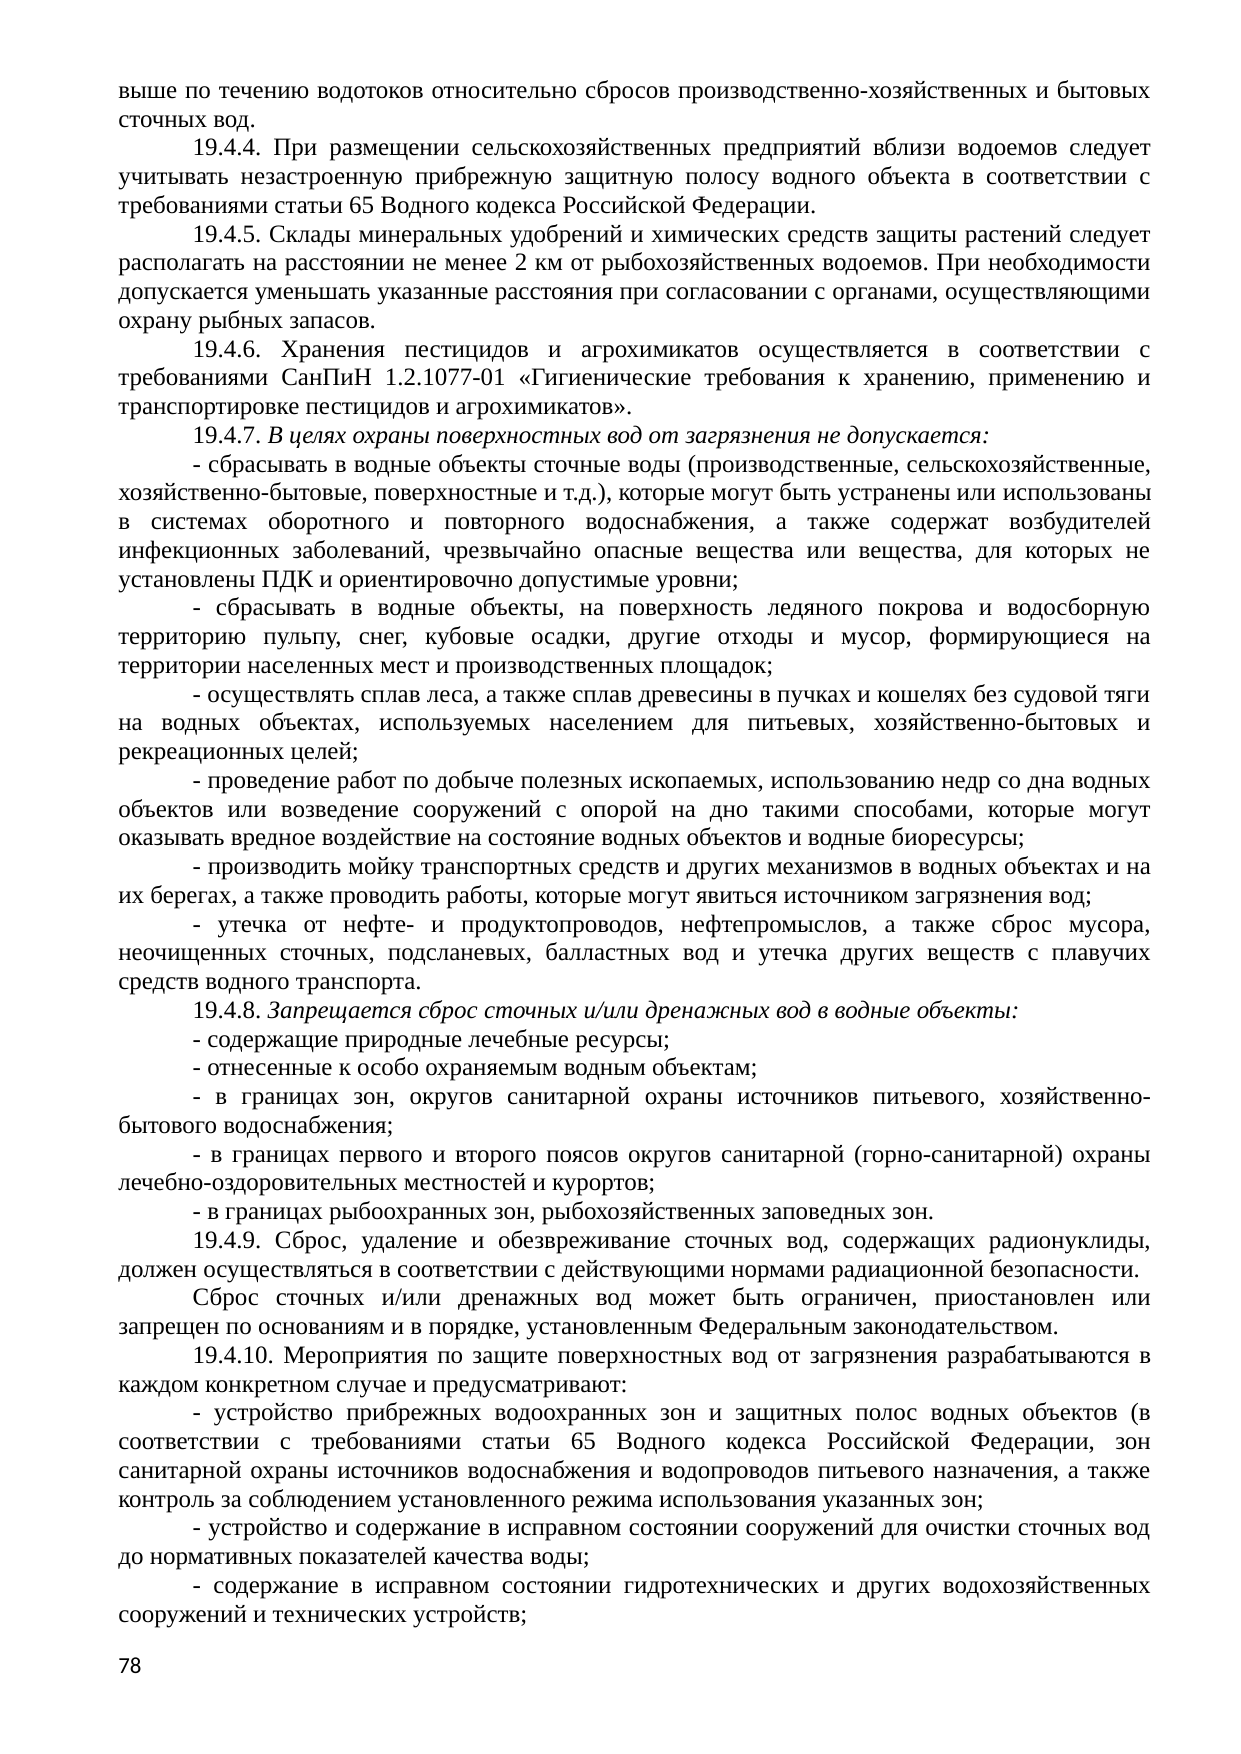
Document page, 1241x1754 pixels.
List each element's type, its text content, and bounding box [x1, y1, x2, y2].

text - в границах первого и второго поясов округов санитарной (горно-санитарной) охраны лечебно-оздоровительных местностей и курортов; [118, 1139, 1152, 1196]
text выше по течению водотоков относительно сбросов производственно-хозяйственных и бытовых сточных вод. [118, 75, 1152, 132]
text 19.4.7. В целях охраны поверхностных вод от загрязнения не допускается: [118, 420, 1152, 449]
text - устройство и содержание в исправном состоянии сооружений для очистки сточных вод до нормативных показателей качества воды; [118, 1512, 1152, 1570]
text - проведение работ по добыче полезных ископаемых, использованию недр со дна водных объектов или возведение сооружений с опорой на дно такими способами, которые могут оказывать вредное воздействие на состояние водных объектов и водные биоресурсы; [118, 765, 1152, 851]
text Сброс сточных и/или дренажных вод может быть ограничен, приостановлен или запрещен по основаниям и в порядке, установленным Федеральным законодательством. [118, 1282, 1152, 1340]
text - в границах зон, округов санитарной охраны источников питьевого, хозяйственно-бытового водоснабжения; [118, 1081, 1152, 1139]
text - производить мойку транспортных средств и других механизмов в водных объектах и на их берегах, а также проводить работы, которые могут явиться источником загрязнения вод; [118, 851, 1152, 909]
text - содержащие природные лечебные ресурсы; [118, 1024, 1152, 1052]
text 19.4.5. Склады минеральных удобрений и химических средств защиты растений следует располагать на расстоянии не менее 2 км от рыбохозяйственных водоемов. При необходимости допускается уменьшать указанные расстояния при согласовании с органами, осуществляющими охрану рыбных запасов. [118, 219, 1152, 334]
text 19.4.10. Мероприятия по защите поверхностных вод от загрязнения разрабатываются в каждом конкретном случае и предусматривают: [118, 1340, 1152, 1397]
text - устройство прибрежных водоохранных зон и защитных полос водных объектов (в соответствии с требованиями статьи 65 Водного кодекса Российской Федерации, зон санитарной охраны источников водоснабжения и водопроводов питьевого назначения, а также контроль за соблюдением установленного режима использования указанных зон; [118, 1397, 1152, 1512]
text 19.4.9. Сброс, удаление и обезвреживание сточных вод, содержащих радионуклиды, должен осуществляться в соответствии с действующими нормами радиационной безопасности. [118, 1225, 1152, 1282]
text - утечка от нефте- и продуктопроводов, нефтепромыслов, а также сброс мусора, неочищенных сточных, подсланевых, балластных вод и утечка других веществ с плавучих средств водного транспорта. [118, 909, 1152, 995]
text 19.4.6. Хранения пестицидов и агрохимикатов осуществляется в соответствии с требованиями СанПиН 1.2.1077-01 «Гигиенические требования к хранению, применению и транспортировке пестицидов и агрохимикатов». [118, 334, 1152, 420]
text - сбрасывать в водные объекты сточные воды (производственные, сельскохозяйственные, хозяйственно-бытовые, поверхностные и т.д.), которые могут быть устранены или использованы в системах оборотного и повторного водоснабжения, а также содержат возбудителей инфекционных заболеваний, чрезвычайно опасные вещества или вещества, для которых не установлены ПДК и ориентировочно допустимые уровни; [118, 449, 1152, 592]
text 19.4.8. Запрещается сброс сточных и/или дренажных вод в водные объекты: [118, 995, 1152, 1024]
text - сбрасывать в водные объекты, на поверхность ледяного покрова и водосборную территорию пульпу, снег, кубовые осадки, другие отходы и мусор, формирующиеся на территории населенных мест и производственных площадок; [118, 592, 1152, 679]
text - содержание в исправном состоянии гидротехнических и других водохозяйственных сооружений и технических устройств; [118, 1570, 1152, 1627]
text - в границах рыбоохранных зон, рыбохозяйственных заповедных зон. [118, 1196, 1152, 1225]
text - осуществлять сплав леса, а также сплав древесины в пучках и кошелях без судовой тяги на водных объектах, используемых населением для питьевых, хозяйственно-бытовых и рекреационных целей; [118, 679, 1152, 765]
text 19.4.4. При размещении сельскохозяйственных предприятий вблизи водоемов следует учитывать незастроенную прибрежную защитную полосу водного объекта в соответствии с требованиями статьи 65 Водного кодекса Российской Федерации. [118, 132, 1152, 219]
text - отнесенные к особо охраняемым водным объектам; [118, 1052, 1152, 1081]
